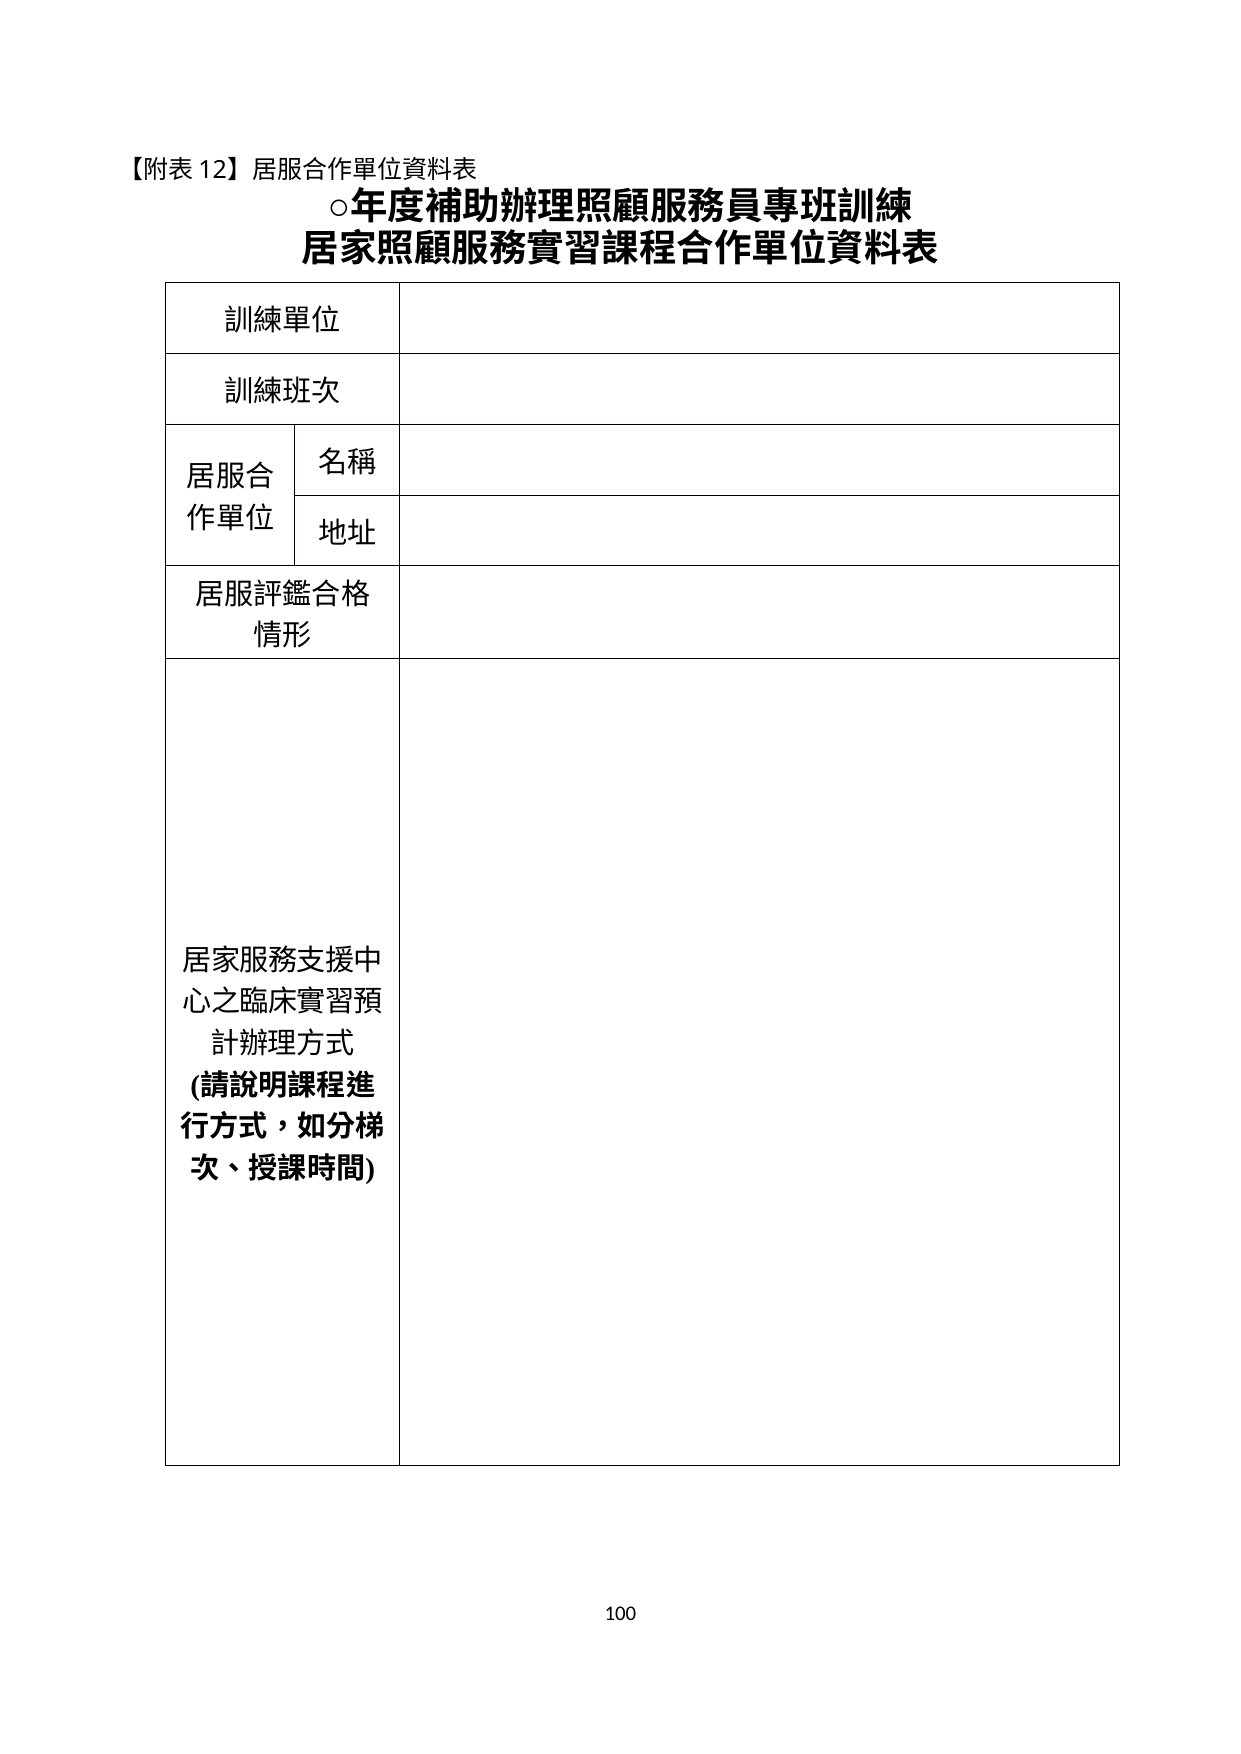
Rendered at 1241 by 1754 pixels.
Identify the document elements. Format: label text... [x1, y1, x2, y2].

table_cell 名稱 [295, 425, 399, 494]
table_header 訓練單位 [166, 283, 399, 353]
table_cell [400, 659, 1119, 1464]
table_cell 地址 [295, 496, 399, 565]
text 居家照顧服務實習課程合作單位資料表 [118, 228, 1122, 269]
table_header [400, 283, 1119, 353]
table_cell [400, 496, 1119, 565]
table_cell [400, 566, 1119, 658]
table_cell [400, 425, 1119, 494]
subtitle 【附表12】居服合作單位資料表 [118, 150, 1122, 186]
table_cell 居服合作單位 [166, 425, 294, 565]
table_cell 居家服務支援中心之臨床實習預計辦理方式 (請說明課程進行方式，如分梯次、授課時間) [166, 659, 399, 1464]
table_cell 訓練班次 [166, 354, 399, 424]
table_cell [400, 354, 1119, 424]
table_cell 居服評鑑合格 情形 [166, 566, 399, 658]
text ○年度補助辦理照顧服務員專班訓練 [118, 186, 1122, 228]
